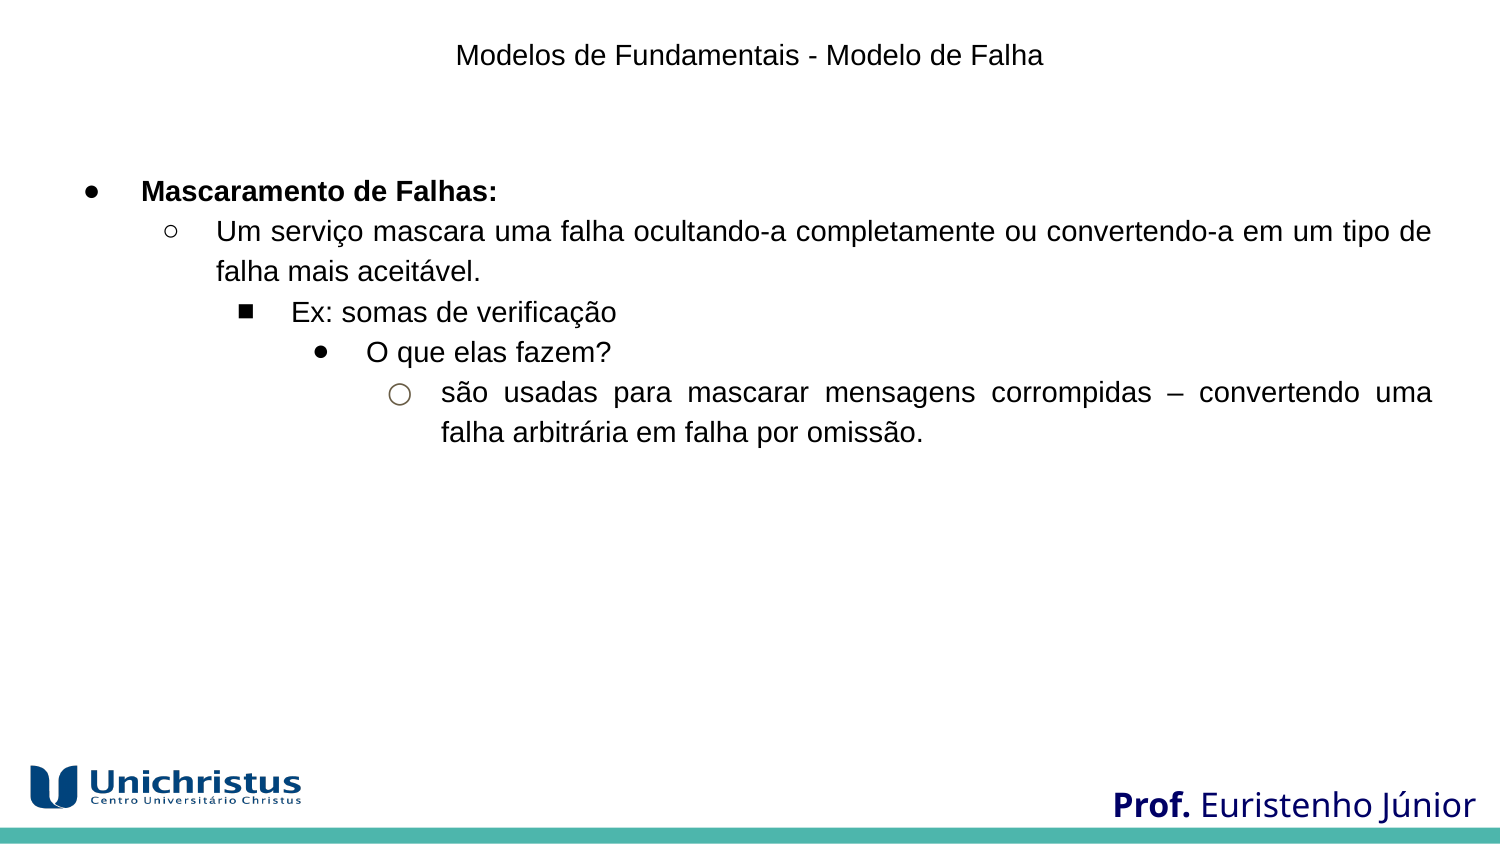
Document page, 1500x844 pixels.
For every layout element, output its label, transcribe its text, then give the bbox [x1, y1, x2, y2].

text_box Prof. Euristenho Júnior [1097, 773, 1494, 829]
picture [26, 763, 305, 810]
title Modelos de Fundamentais - Modelo de Falha [51, 20, 1449, 137]
list Mascaramento de Falhas: Um serviço mascara uma falha ocultando-a completamente ou convertendo-a em um tipo de falha mais aceitável. Ex: somas de verificação O que elas fazem? são usadas para mascarar mensagens corrompidas – convertendo uma falha arbitrária em falha por omissão. [51, 152, 1449, 750]
